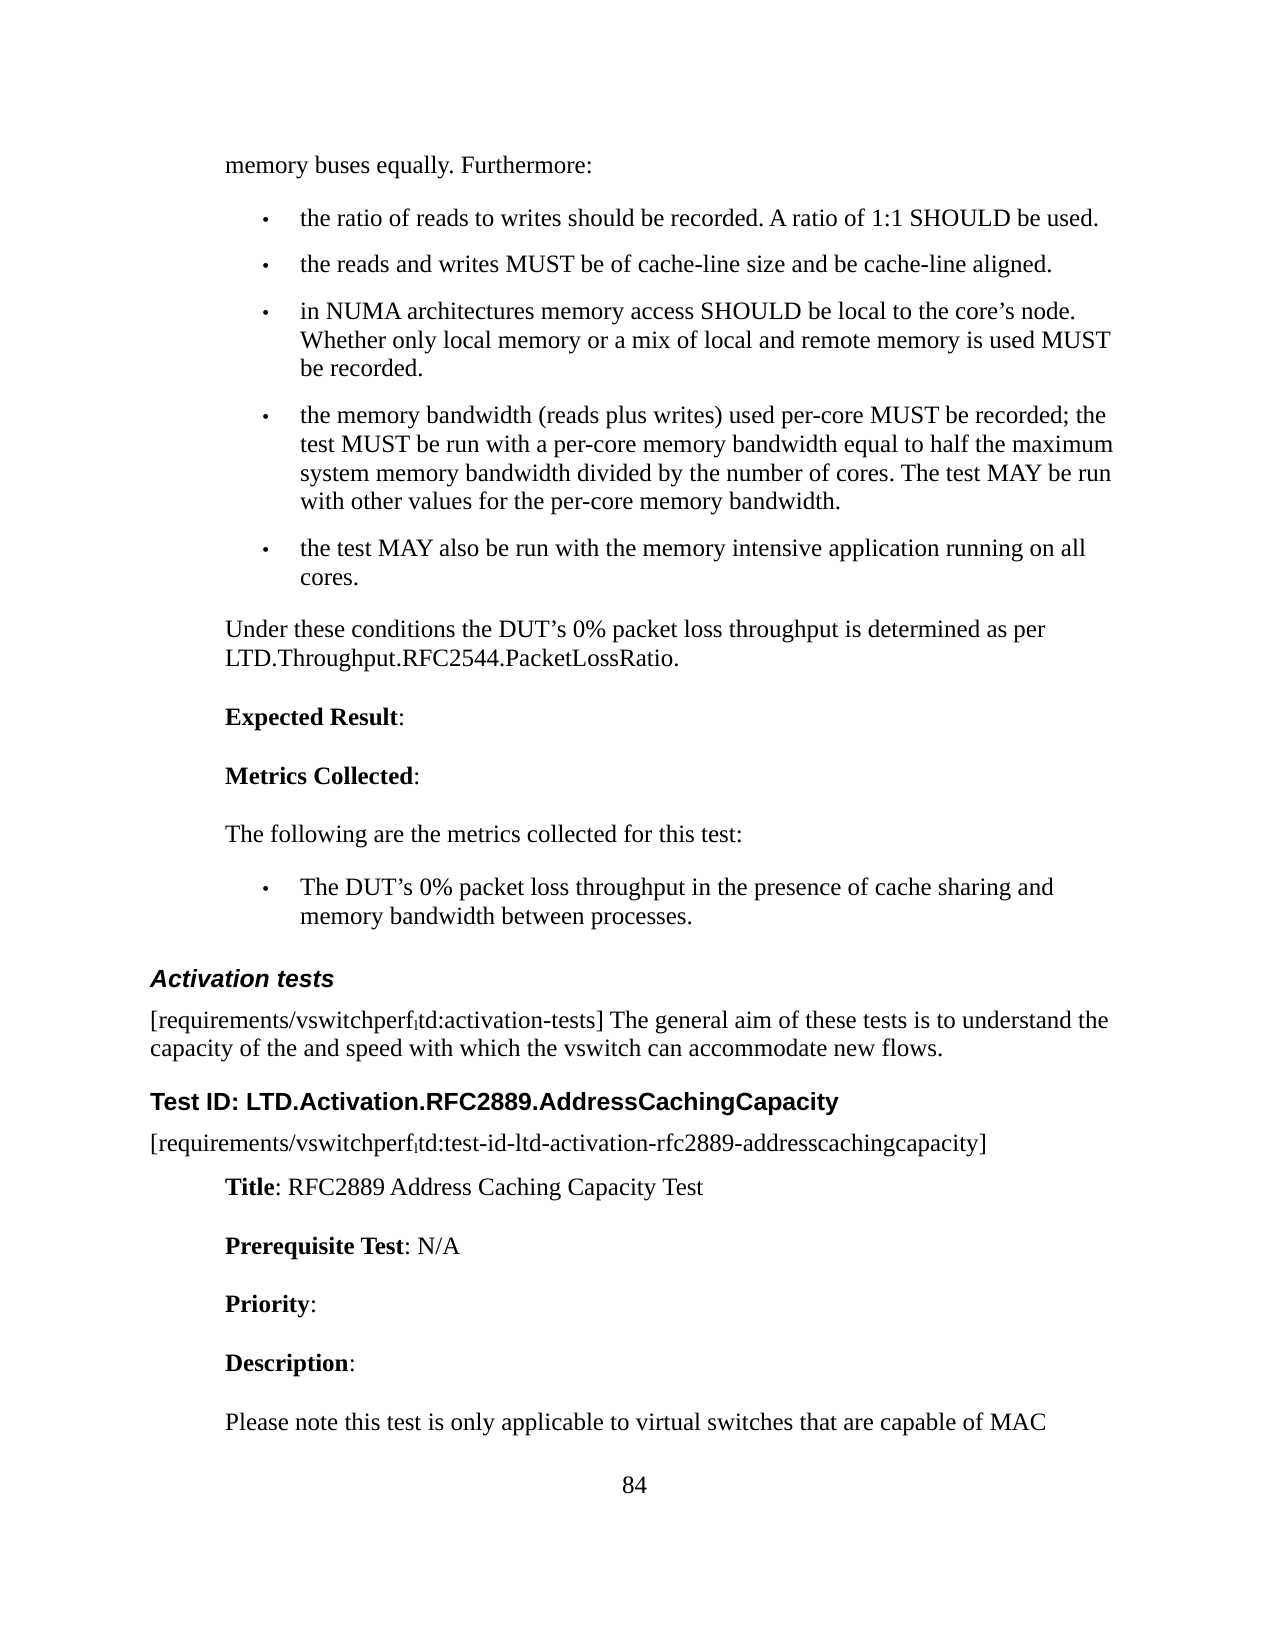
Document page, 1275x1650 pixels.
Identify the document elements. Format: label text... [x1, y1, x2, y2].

list the ratio of reads to writes should be recorded. A ratio of 1:1 SHOULD be used. [262, 203, 1125, 231]
text memory buses equally. Furthermore: [225, 150, 1125, 179]
text Priority: [225, 1289, 1125, 1318]
text The following are the metrics collected for this test: [225, 819, 1125, 848]
list the reads and writes MUST be of cache-line size and be cache-line aligned. [262, 249, 1125, 278]
subtitle Activation tests [150, 964, 1125, 992]
list The DUT’s 0% packet loss throughput in the presence of cache sharing and memory bandwidth between processes. [262, 872, 1125, 930]
subtitle Test ID: LTD.Activation.RFC2889.AddressCachingCapacity [150, 1087, 1125, 1116]
list the memory bandwidth (reads plus writes) used per-core MUST be recorded; the test MUST be run with a per-core memory bandwidth equal to half the maximum system memory bandwidth divided by the number of cores. The test MAY be run with other values for the per-core memory bandwidth. [262, 400, 1125, 515]
list in NUMA architectures memory access SHOULD be local to the core’s node. Whether only local memory or a mix of local and remote memory is used MUST be recorded. [262, 296, 1125, 382]
text Metrics Collected: [225, 761, 1125, 789]
text [requirements/vswitchperfltd:test-id-ltd-activation-rfc2889-addresscachingcapacity] [150, 1128, 1125, 1157]
list the test MAY also be run with the memory intensive application running on all cores. [262, 533, 1125, 591]
text Description: [225, 1348, 1125, 1377]
text Title: RFC2889 Address Caching Capacity Test [225, 1172, 1125, 1201]
text Prerequisite Test: N/A [225, 1231, 1125, 1259]
text [requirements/vswitchperfltd:activation-tests] The general aim of these tests is to understand the capacity of the and speed with which the vswitch can accommodate new flows. [150, 1005, 1125, 1062]
text Under these conditions the DUT’s 0% packet loss throughput is determined as per LTD.Throughput.RFC2544.PacketLossRatio. [225, 614, 1125, 672]
text Expected Result: [225, 702, 1125, 731]
text Please note this test is only applicable to virtual switches that are capable of MAC [225, 1407, 1125, 1436]
